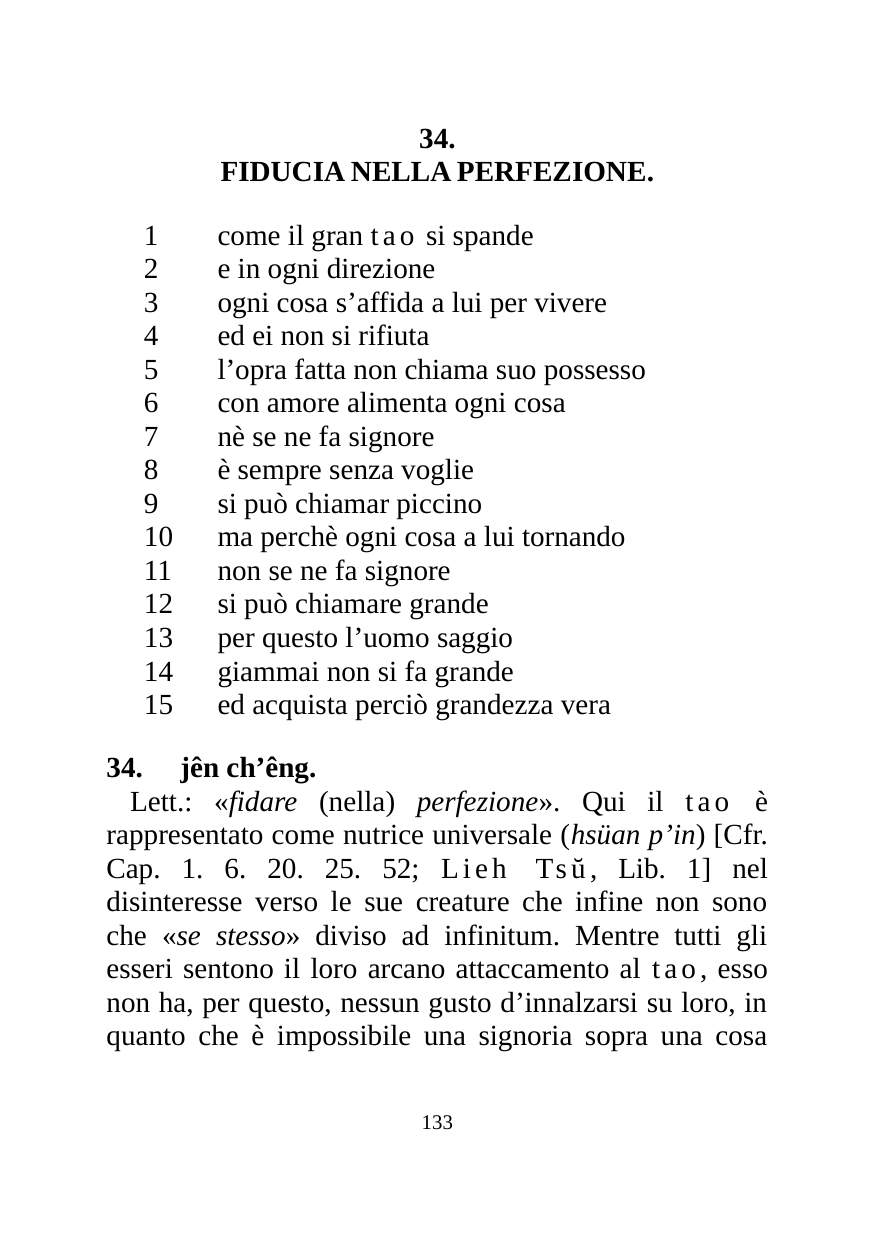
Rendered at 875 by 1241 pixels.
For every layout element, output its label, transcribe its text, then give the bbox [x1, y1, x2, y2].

list per questo l’uomo saggio [144, 620, 768, 654]
text 34. jên ch’êng. [106, 750, 768, 784]
list con amore alimenta ogni cosa [144, 385, 768, 419]
list ma perchè ogni cosa a lui tornando [144, 519, 768, 553]
list l’opra fatta non chiama suo possesso [144, 352, 768, 385]
list si può chiamar piccino [144, 486, 768, 519]
list è sempre senza voglie [144, 452, 768, 486]
list ed ei non si rifiuta [144, 318, 768, 352]
list si può chiamare grande [144, 587, 768, 620]
list e in ogni direzione [144, 251, 768, 285]
list nè se ne fa signore [144, 419, 768, 452]
list ed acquista perciò grandezza vera [144, 687, 768, 721]
list non se ne fa signore [144, 553, 768, 587]
list giammai non si fa grande [144, 654, 768, 687]
text Lett.: «fidare (nella) perfezione». Qui il tao è rappresentato come nutrice universale (hsüan p’in) [Cfr. Cap. 1. 6. 20. 25. 52; Lieh Tsŭ, Lib. 1] nel disinteresse verso le sue creature che infine non sono che «se stesso» diviso ad infinitum. Mentre tutti gli esseri sentono il loro arcano attaccamento al tao, esso non ha, per questo, nessun gusto d’innalzarsi su loro, in quanto che è impossibile una signoria sopra una cosa [106, 784, 768, 1052]
list ogni cosa s’affida a lui per vivere [144, 285, 768, 318]
subtitle 34. Fiducia nella perfezione. [106, 121, 768, 188]
list come il gran tao si spande [144, 218, 768, 251]
